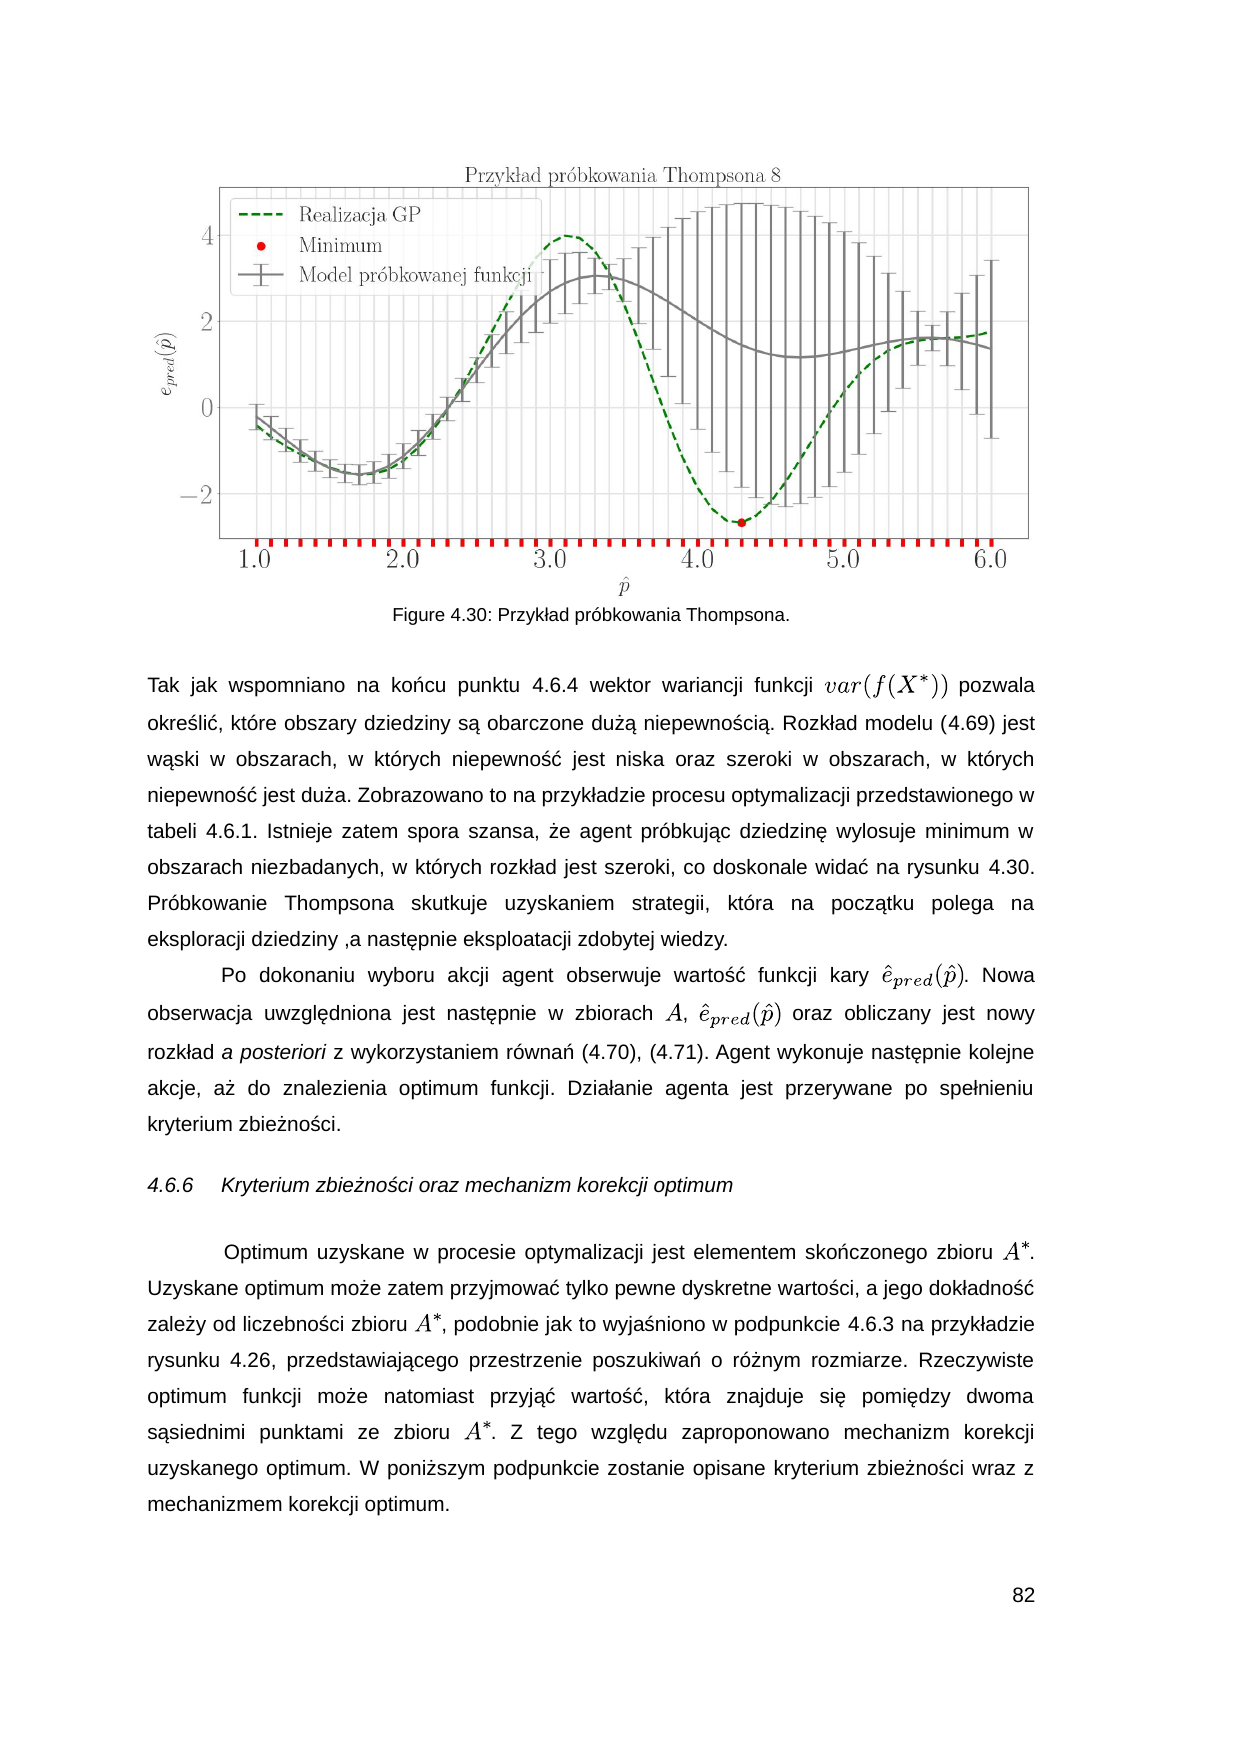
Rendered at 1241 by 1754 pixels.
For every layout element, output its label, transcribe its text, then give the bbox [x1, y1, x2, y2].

text Tak jak wspomniano na końcu punktu 4.6.4 wektor wariancji funkcji pozwala określić, które obszary dziedziny są obarczone dużą niepewnością. Rozkład modelu (4.69) jest wąski w obszarach, w których niepewność jest niska oraz szeroki w obszarach, w których niepewność jest duża. Zobrazowano to na przykładzie procesu optymalizacji przedstawionego w tabeli 4.6.1. Istnieje zatem spora szansa, że agent próbkując dziedzinę wylosuje minimum w obszarach niezbadanych, w których rozkład jest szeroki, co doskonale widać na rysunku 4.30. Próbkowanie Thompsona skutkuje uzyskaniem strategii, która na początku polega na eksploracji dziedziny ,a następnie eksploatacji zdobytej wiedzy. [147, 673, 1035, 950]
text Optimum uzyskane w procesie optymalizacji jest elementem skończonego zbioru . Uzyskane optimum może zatem przyjmować tylko pewne dyskretne wartości, a jego dokładność zależy od liczebności zbioru , podobnie jak to wyjaśniono w podpunkcie 4.6.3 na przykładzie rysunku 4.26, przedstawiającego przestrzenie poszukiwań o różnym rozmiarze. Rzeczywiste optimum funkcji może natomiast przyjąć wartość, która znajduje się pomiędzy dwoma sąsiednimi punktami ze zbioru . Z tego względu zaproponowano mechanizm korekcji uzyskanego optimum. W poniższym podpunkcie zostanie opisane kryterium zbieżności wraz z mechanizmem korekcji optimum. [147, 1240, 1035, 1515]
text Figure 4.30: Przykład próbkowania Thompsona. [147, 604, 1035, 625]
subtitle Kryterium zbieżności oraz mechanizm korekcji optimum [147, 1173, 1035, 1197]
picture [147, 159, 1035, 604]
text Po dokonaniu wyboru akcji agent obserwuje wartość funkcji kary . Nowa obserwacja uwzględniona jest następnie w zbiorach , oraz obliczany jest nowy rozkład a posteriori z wykorzystaniem równań (4.70), (4.71). Agent wykonuje następnie kolejne akcje, aż do znalezienia optimum funkcji. Działanie agenta jest przerywane po spełnieniu kryterium zbieżności. [147, 962, 1035, 1136]
